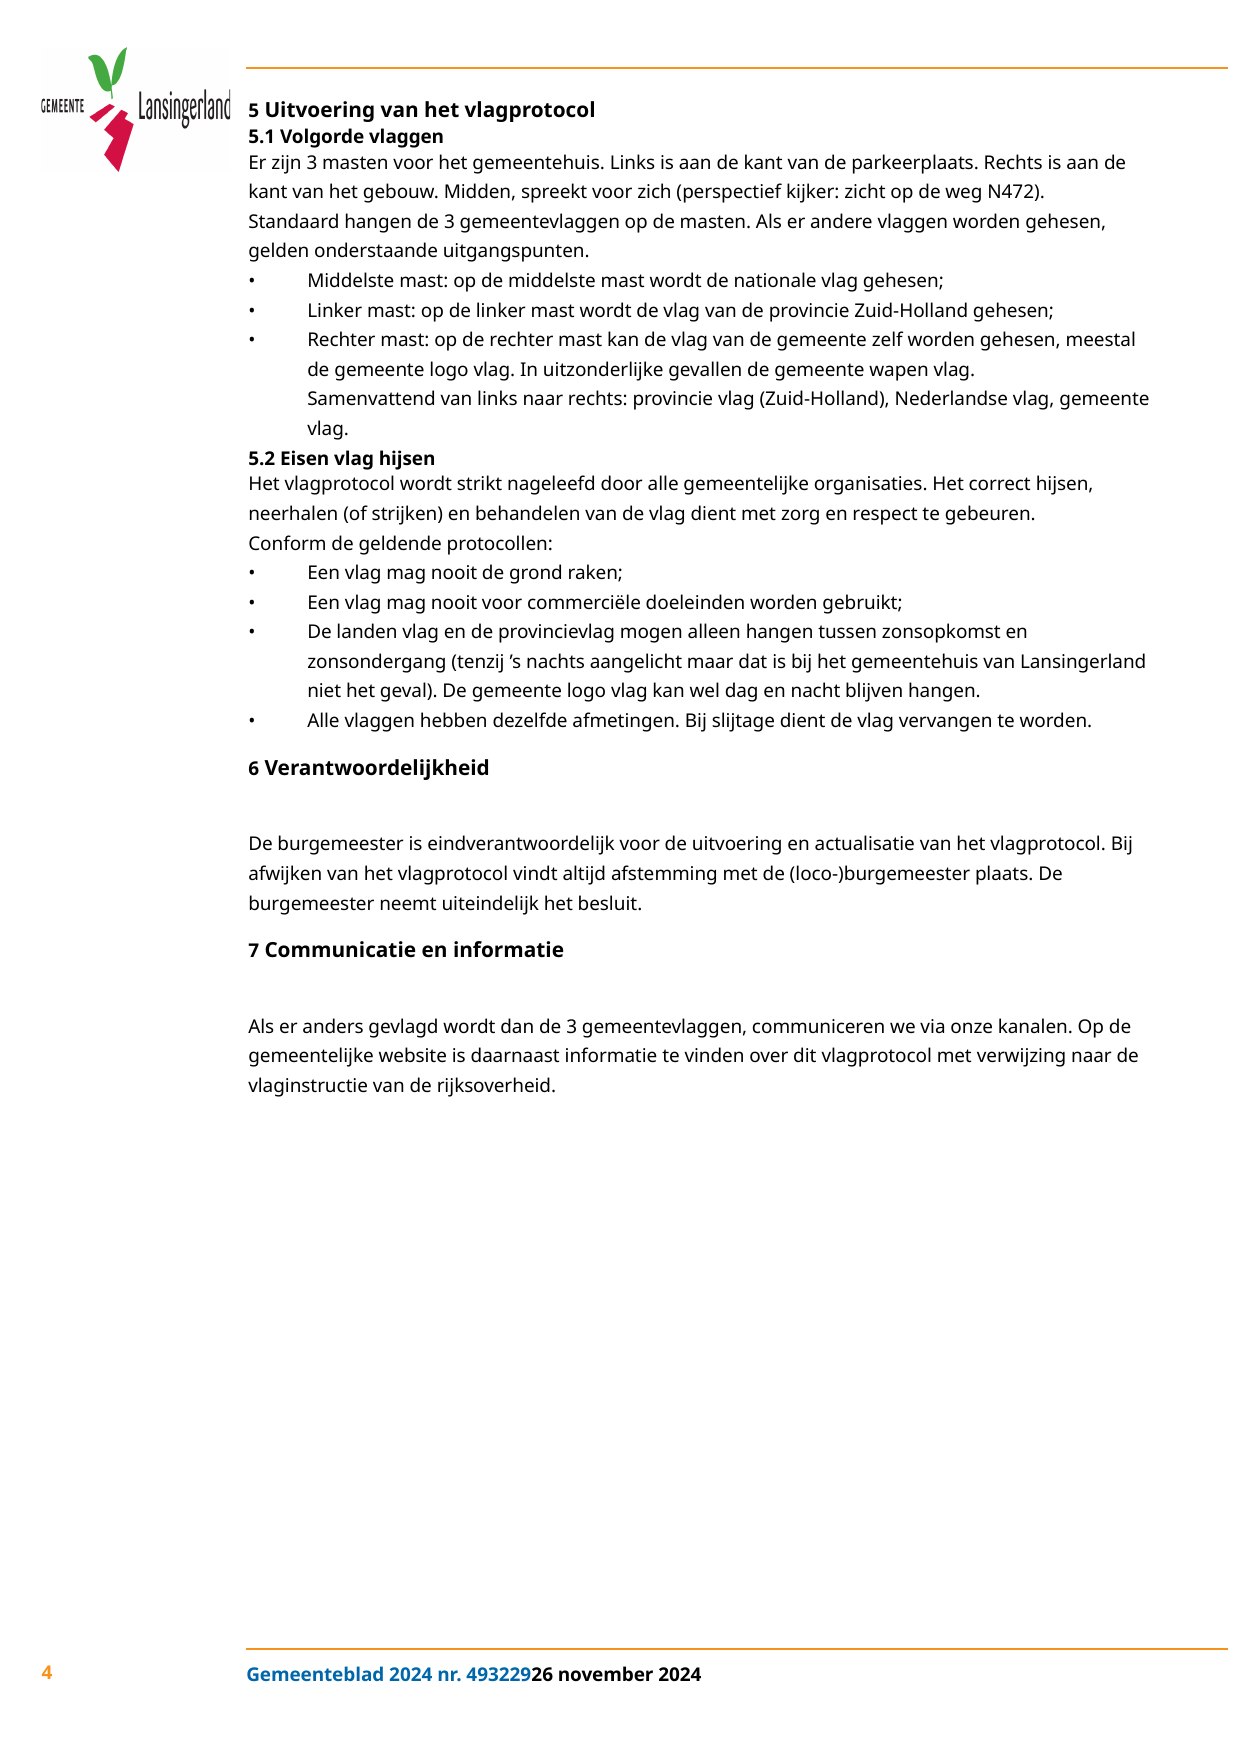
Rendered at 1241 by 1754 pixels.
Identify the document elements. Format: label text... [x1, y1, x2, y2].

text 5 Uitvoering van het vlagprotocol [248, 95, 1152, 123]
list De landen vlag en de provincievlag mogen alleen hangen tussen zonsopkomst en zonsondergang (tenzij ’s nachts aangelicht maar dat is bij het gemeentehuis van Lansingerland niet het geval). De gemeente logo vlag kan wel dag en nacht blijven hangen. [248, 618, 1152, 703]
list Een vlag mag nooit voor commerciële doeleinden worden gebruikt; [248, 589, 1152, 614]
list Middelste mast: op de middelste mast wordt de nationale vlag gehesen; [248, 267, 1152, 293]
text De burgemeester is eindverantwoordelijk voor de uitvoering en actualisatie van het vlagprotocol. Bij afwijken van het vlagprotocol vindt altijd afstemming met de (loco-)burgemeester plaats. De burgemeester neemt uiteindelijk het besluit. [248, 831, 1152, 915]
text Het vlagprotocol wordt strikt nageleefd door alle gemeentelijke organisaties. Het correct hijsen, neerhalen (of strijken) en behandelen van de vlag dient met zorg en respect te gebeuren. [248, 471, 1152, 526]
text 7 Communicatie en informatie [248, 935, 1152, 964]
text 5.1 Volgorde vlaggen [248, 123, 1152, 149]
text Er zijn 3 masten voor het gemeentehuis. Links is aan de kant van de parkeerplaats. Rechts is aan de kant van het gebouw. Midden, spreekt voor zich (perspectief kijker: zicht op de weg N472). [248, 149, 1152, 204]
text Standaard hangen de 3 gemeentevlaggen op de masten. Als er andere vlaggen worden gehesen, gelden onderstaande uitgangspunten. [248, 208, 1152, 263]
text 6 Verantwoordelijkheid [248, 753, 1152, 781]
list Rechter mast: op de rechter mast kan de vlag van de gemeente zelf worden gehesen, meestal de gemeente logo vlag. In uitzonderlijke gevallen de gemeente wapen vlag. [248, 326, 1152, 382]
list Een vlag mag nooit de grond raken; [248, 559, 1152, 585]
text 5.2 Eisen vlag hijsen [248, 445, 1152, 471]
list Alle vlaggen hebben dezelfde afmetingen. Bij slijtage dient de vlag vervangen te worden. [248, 707, 1152, 733]
text Conform de geldende protocollen: [248, 530, 1152, 555]
list Samenvattend van links naar rechts: provincie vlag (Zuid-Holland), Nederlandse vlag, gemeente vlag. [248, 386, 1152, 441]
list Linker mast: op de linker mast wordt de vlag van de provincie Zuid-Holland gehesen; [248, 297, 1152, 323]
picture [41, 47, 231, 172]
text Als er anders gevlagd wordt dan de 3 gemeentevlaggen, communiceren we via onze kanalen. Op de gemeentelijke website is daarnaast informatie te vinden over dit vlagprotocol met verwijzing naar de vlaginstructie van de rijksoverheid. [248, 1013, 1152, 1098]
